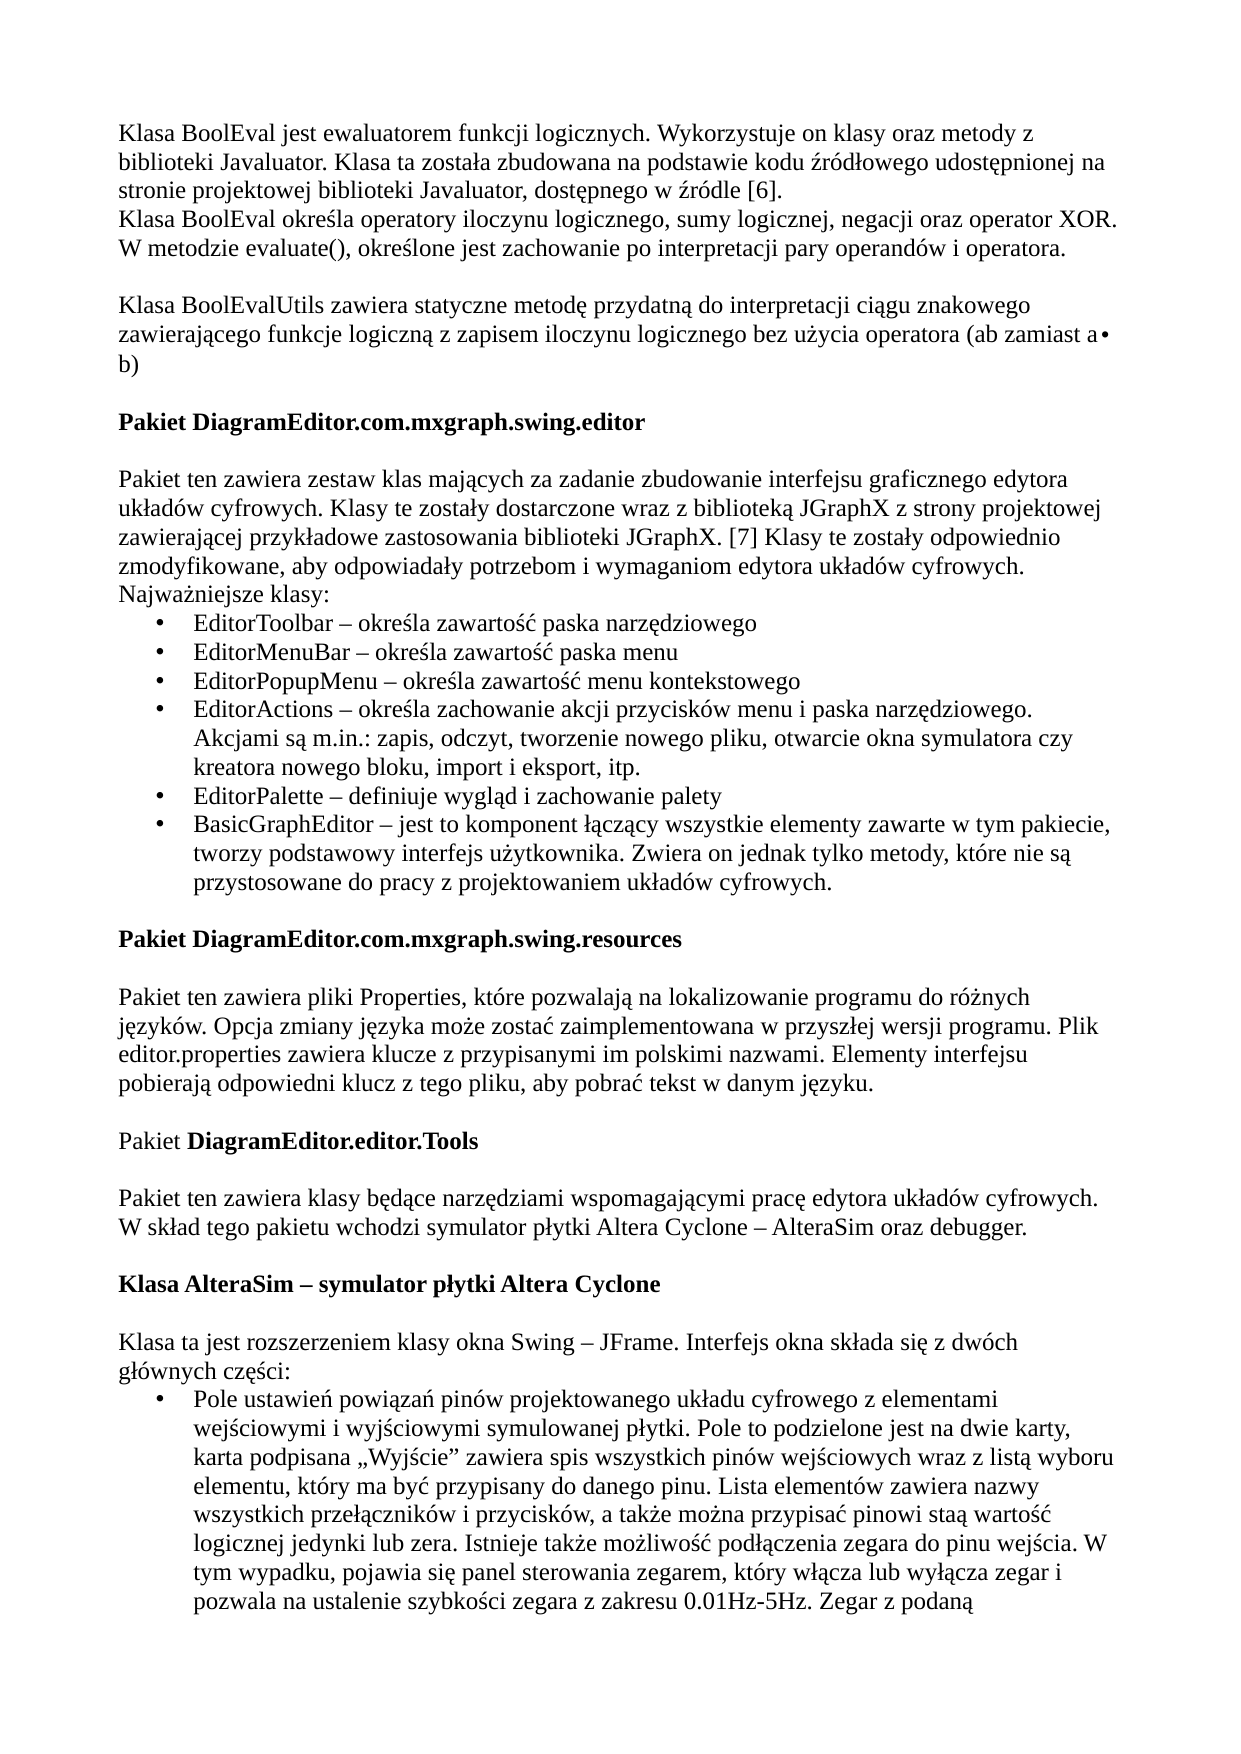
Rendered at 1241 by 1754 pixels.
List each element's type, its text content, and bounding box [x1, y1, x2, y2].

text Pakiet DiagramEditor.editor.Tools [118, 1126, 1122, 1154]
list EditorActions – określa zachowanie akcji przycisków menu i paska narzędziowego. Akcjami są m.in.: zapis, odczyt, tworzenie nowego pliku, otwarcie okna symulatora czy kreatora nowego bloku, import i eksport, itp. [156, 694, 1122, 781]
text Najważniejsze klasy: [118, 579, 1122, 608]
list EditorToolbar – określa zawartość paska narzędziowego [156, 608, 1122, 637]
list EditorMenuBar – określa zawartość paska menu [156, 637, 1122, 666]
text Pakiet DiagramEditor.com.mxgraph.swing.resources [118, 924, 1122, 953]
list EditorPalette – definiuje wygląd i zachowanie palety [156, 781, 1122, 809]
text Pakiet DiagramEditor.com.mxgraph.swing.editor [118, 407, 1122, 436]
list EditorPopupMenu – określa zawartość menu kontekstowego [156, 666, 1122, 694]
text Klasa BoolEval określa operatory iloczynu logicznego, sumy logicznej, negacji oraz operator XOR. [118, 204, 1122, 233]
list Pole ustawień powiązań pinów projektowanego układu cyfrowego z elementami wejściowymi i wyjściowymi symulowanej płytki. Pole to podzielone jest na dwie karty, karta podpisana „Wyjście” zawiera spis wszystkich pinów wejściowych wraz z listą wyboru elementu, który ma być przypisany do danego pinu. Lista elementów zawiera nazwy wszystkich przełączników i przycisków, a także można przypisać pinowi staą wartość logicznej jedynki lub zera. Istnieje także możliwość podłączenia zegara do pinu wejścia. W tym wypadku, pojawia się panel sterowania zegarem, który włącza lub wyłącza zegar i pozwala na ustalenie szybkości zegara z zakresu 0.01Hz-5Hz. Zegar z podaną [156, 1384, 1122, 1614]
text b) [118, 349, 1122, 378]
text Pakiet ten zawiera pliki Properties, które pozwalają na lokalizowanie programu do różnych języków. Opcja zmiany języka może zostać zaimplementowana w przyszłej wersji programu. Plik editor.properties zawiera klucze z przypisanymi im polskimi nazwami. Elementy interfejsu pobierają odpowiedni klucz z tego pliku, aby pobrać tekst w danym języku. [118, 982, 1122, 1097]
text Klasa BoolEvalUtils zawiera statyczne metodę przydatną do interpretacji ciągu znakowego zawierającego funkcje logiczną z zapisem iloczynu logicznego bez użycia operatora (ab zamiast a• [118, 291, 1122, 349]
text Klasa BoolEval jest ewaluatorem funkcji logicznych. Wykorzystuje on klasy oraz metody z biblioteki Javaluator. Klasa ta została zbudowana na podstawie kodu źródłowego udostępnionej na stronie projektowej biblioteki Javaluator, dostępnego w źródle [6]. [118, 118, 1122, 204]
text W metodzie evaluate(), określone jest zachowanie po interpretacji pary operandów i operatora. [118, 233, 1122, 262]
text Pakiet ten zawiera klasy będące narzędziami wspomagającymi pracę edytora układów cyfrowych. W skład tego pakietu wchodzi symulator płytki Altera Cyclone – AlteraSim oraz debugger. [118, 1183, 1122, 1241]
text Klasa AlteraSim – symulator płytki Altera Cyclone [118, 1269, 1122, 1298]
text Pakiet ten zawiera zestaw klas mających za zadanie zbudowanie interfejsu graficznego edytora układów cyfrowych. Klasy te zostały dostarczone wraz z biblioteką JGraphX z strony projektowej zawierającej przykładowe zastosowania biblioteki JGraphX. [7] Klasy te zostały odpowiednio zmodyfikowane, aby odpowiadały potrzebom i wymaganiom edytora układów cyfrowych. [118, 464, 1122, 579]
text Klasa ta jest rozszerzeniem klasy okna Swing – JFrame. Interfejs okna składa się z dwóch głównych części: [118, 1327, 1122, 1384]
list BasicGraphEditor – jest to komponent łączący wszystkie elementy zawarte w tym pakiecie, tworzy podstawowy interfejs użytkownika. Zwiera on jednak tylko metody, które nie są przystosowane do pracy z projektowaniem układów cyfrowych. [156, 809, 1122, 896]
